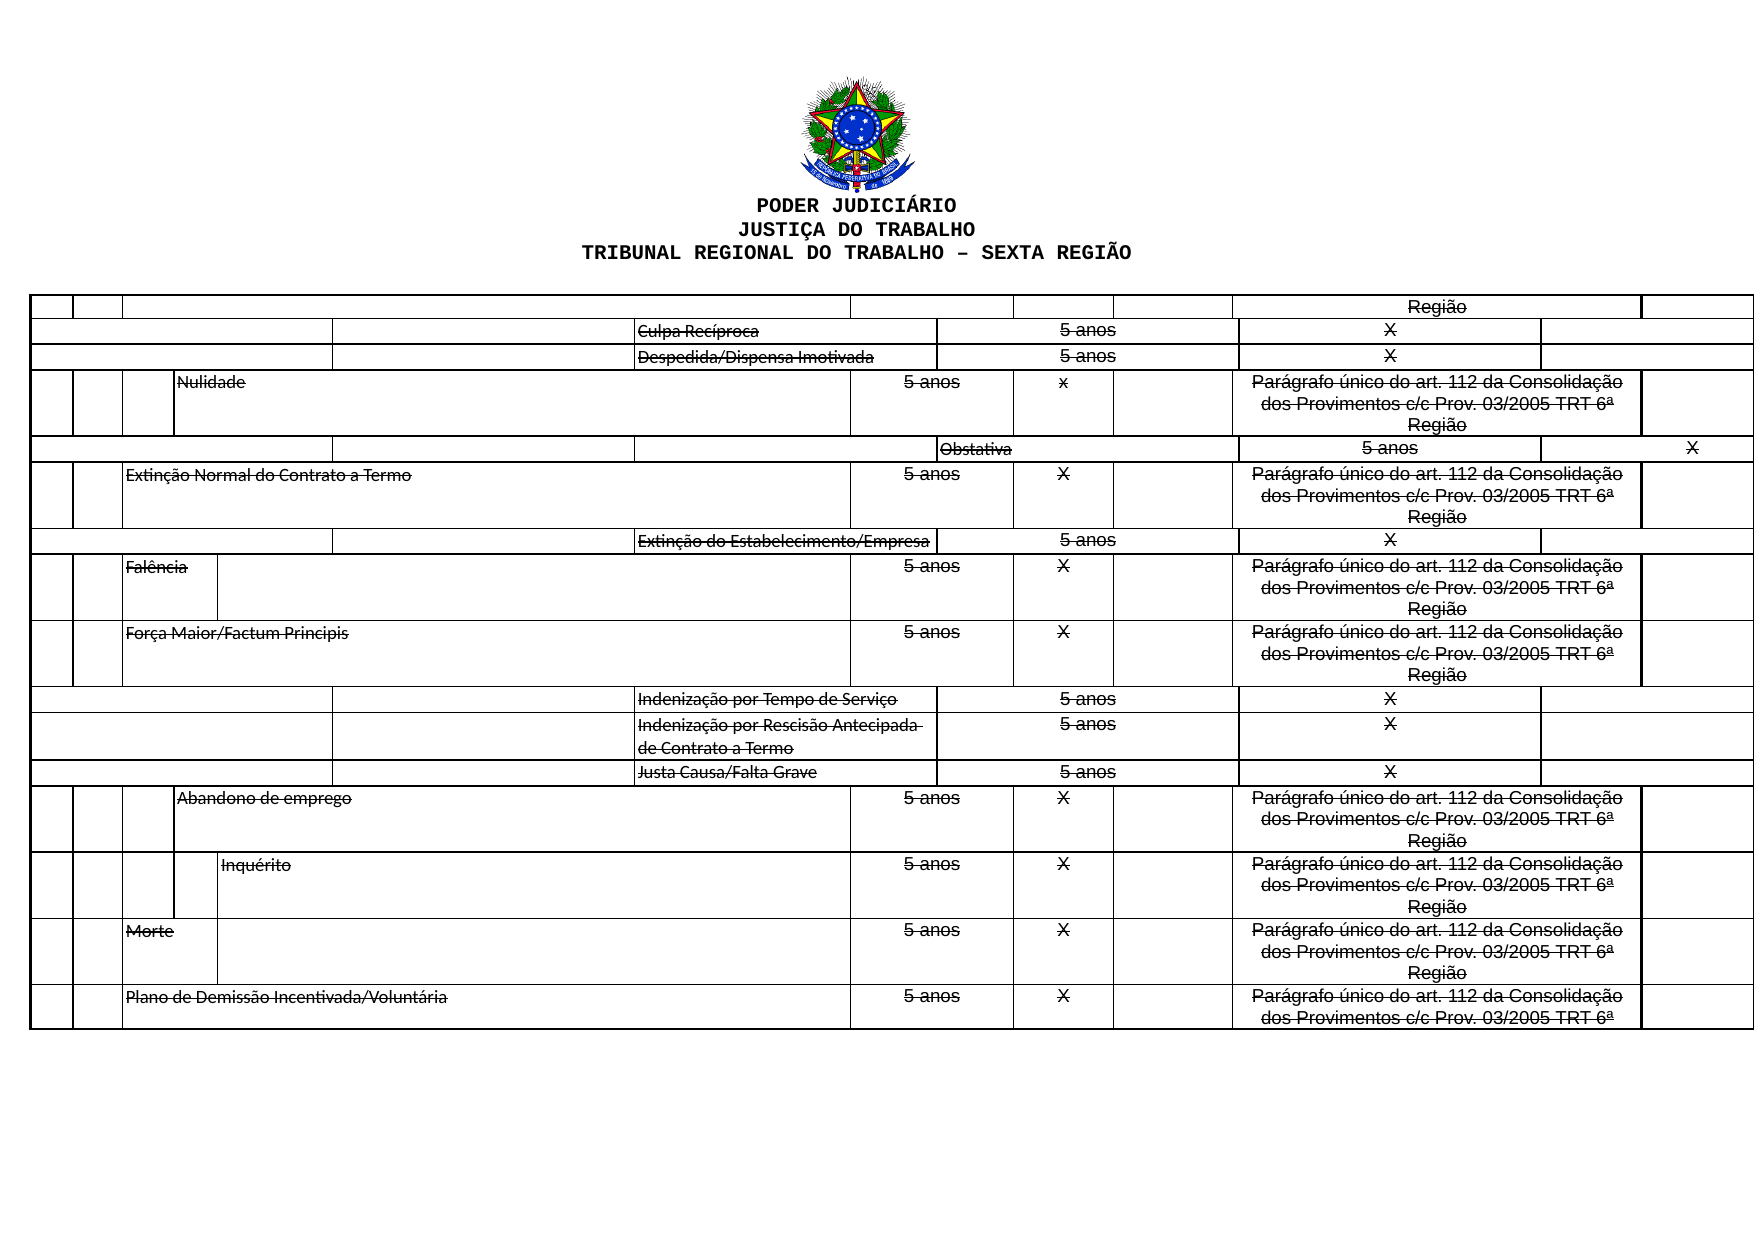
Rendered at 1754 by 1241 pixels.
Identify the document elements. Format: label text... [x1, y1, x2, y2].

table_cell [1542, 345, 1753, 369]
table_cell [32, 621, 72, 686]
table_cell [32, 345, 332, 369]
table_cell [32, 529, 332, 553]
table_cell [1643, 787, 1753, 851]
table_cell Força Maior/Factum Principis [123, 621, 850, 686]
table_cell [635, 437, 936, 461]
table_cell [32, 296, 72, 317]
table_cell [333, 437, 634, 461]
table_cell X [1240, 761, 1540, 785]
table_cell X [1014, 985, 1113, 1028]
table_cell [333, 529, 634, 553]
table_cell 5 anos [851, 463, 1013, 527]
table_cell X [1240, 345, 1540, 369]
table_cell Obstativa [938, 437, 1238, 461]
table_cell 5 anos [851, 621, 1013, 686]
table_cell [74, 919, 122, 984]
table_cell Parágrafo único do art. 112 da Consolidação dos Provimentos c/c Prov. 03/2005 TRT 6ª Região [1233, 621, 1640, 686]
table_cell [218, 919, 850, 984]
table_cell [1542, 713, 1753, 759]
table_cell Culpa Recíproca [635, 319, 936, 343]
table_cell [32, 687, 332, 712]
table_cell [333, 687, 634, 712]
table_cell [333, 713, 634, 759]
table_cell [1643, 621, 1753, 686]
table_cell 5 anos [851, 787, 1013, 851]
table_cell [32, 919, 72, 984]
picture [794, 73, 918, 195]
table_cell [123, 296, 850, 317]
table_cell Parágrafo único do art. 112 da Consolidação dos Provimentos c/c Prov. 03/2005 TRT 6ª Região [1233, 371, 1640, 435]
table_cell 5 anos [938, 319, 1238, 343]
table_cell [1643, 985, 1753, 1028]
table_cell [74, 985, 122, 1028]
table_cell Indenização por Tempo de Serviço [635, 687, 936, 712]
table_cell [74, 555, 122, 619]
table_cell 5 anos [938, 713, 1238, 759]
table_cell Falência [123, 555, 217, 619]
table_cell [218, 555, 850, 619]
table_cell X [1240, 319, 1540, 343]
table_cell 5 anos [851, 555, 1013, 619]
table_cell [1114, 621, 1232, 686]
table_cell [333, 761, 634, 785]
table_cell Despedida/Dispensa Imotivada [635, 345, 936, 369]
table_cell [333, 319, 634, 343]
table_cell Parágrafo único do art. 112 da Consolidação dos Provimentos c/c Prov. 03/2005 TRT 6ª Região [1233, 787, 1640, 851]
table_cell Indenização por Rescisão Antecipada de Contrato a Termo [635, 713, 936, 759]
table_cell Nulidade [175, 371, 850, 435]
table_cell [32, 713, 332, 759]
table_cell [851, 296, 1013, 317]
table_cell [1542, 529, 1753, 553]
table_cell [123, 371, 173, 435]
table_cell [1114, 853, 1232, 917]
table_cell X [1240, 687, 1540, 712]
table_cell [1542, 319, 1753, 343]
table_cell [32, 787, 72, 851]
table_cell X [1240, 529, 1540, 553]
table_cell [1114, 787, 1232, 851]
table_cell Abandono de emprego [175, 787, 850, 851]
table_cell [1114, 371, 1232, 435]
table_cell [32, 555, 72, 619]
table_cell 5 anos [938, 529, 1238, 553]
table_cell X [1014, 621, 1113, 686]
table_cell [1114, 919, 1232, 984]
table_cell 5 anos [1240, 437, 1540, 461]
table_cell Parágrafo único do art. 112 da Consolidação dos Provimentos c/c Prov. 03/2005 TRT 6ª Região [1233, 853, 1640, 917]
table_cell 5 anos [938, 345, 1238, 369]
table_cell X [1240, 713, 1540, 759]
table_cell X [1014, 463, 1113, 527]
table_cell [32, 319, 332, 343]
table_cell [32, 463, 72, 527]
table_cell x [1014, 371, 1113, 435]
table_cell [333, 345, 634, 369]
table_cell [74, 621, 122, 686]
table_cell 5 anos [851, 853, 1013, 917]
table_cell [1014, 296, 1113, 317]
table_cell [1643, 371, 1753, 435]
table_cell Parágrafo único do art. 112 da Consolidação dos Provimentos c/c Prov. 03/2005 TRT 6ª Região [1233, 555, 1640, 619]
table_cell [1643, 463, 1753, 527]
table_cell [32, 371, 72, 435]
table_cell X [1542, 437, 1753, 461]
table_cell [1114, 555, 1232, 619]
table_cell X [1014, 787, 1113, 851]
table_cell Morte [123, 919, 217, 984]
table_cell [123, 853, 173, 917]
table_cell 5 anos [938, 687, 1238, 712]
table_cell [74, 853, 122, 917]
table_cell Justa Causa/Falta Grave [635, 761, 936, 785]
table_cell [74, 296, 122, 317]
table_cell [1114, 296, 1232, 317]
table_cell [1643, 555, 1753, 619]
table_cell [1114, 463, 1232, 527]
table_cell [1643, 296, 1753, 317]
table_cell 5 anos [938, 761, 1238, 785]
table_cell 5 anos [851, 371, 1013, 435]
table_cell [74, 463, 122, 527]
table_cell [1542, 687, 1753, 712]
table_cell Extinção do Estabelecimento/Empresa [635, 529, 936, 553]
table_cell X [1014, 853, 1113, 917]
table_cell [1643, 853, 1753, 917]
table_cell Parágrafo único do art. 112 da Consolidação dos Provimentos c/c Prov. 03/2005 TRT 6ª [1233, 985, 1640, 1028]
table_cell Extinção Normal do Contrato a Termo [123, 463, 850, 527]
table_cell [123, 787, 173, 851]
table_cell Parágrafo único do art. 112 da Consolidação dos Provimentos c/c Prov. 03/2005 TRT 6ª Região [1233, 463, 1640, 527]
table_cell [175, 853, 217, 917]
table_cell [1114, 985, 1232, 1028]
table_cell Parágrafo único do art. 112 da Consolidação dos Provimentos c/c Prov. 03/2005 TRT 6ª Região [1233, 919, 1640, 984]
table_cell Inquérito [218, 853, 850, 917]
table_cell [32, 853, 72, 917]
table_cell X [1014, 555, 1113, 619]
table_cell [32, 761, 332, 785]
table_cell [1542, 761, 1753, 785]
table_cell [32, 437, 332, 461]
table_cell [74, 787, 122, 851]
table_cell X [1014, 919, 1113, 984]
table_cell [32, 985, 72, 1028]
table_cell Plano de Demissão Incentivada/Voluntária [123, 985, 850, 1028]
table_cell [1643, 919, 1753, 984]
table_cell Região [1233, 296, 1640, 317]
table_cell 5 anos [851, 919, 1013, 984]
table_cell [74, 371, 122, 435]
table_cell 5 anos [851, 985, 1013, 1028]
